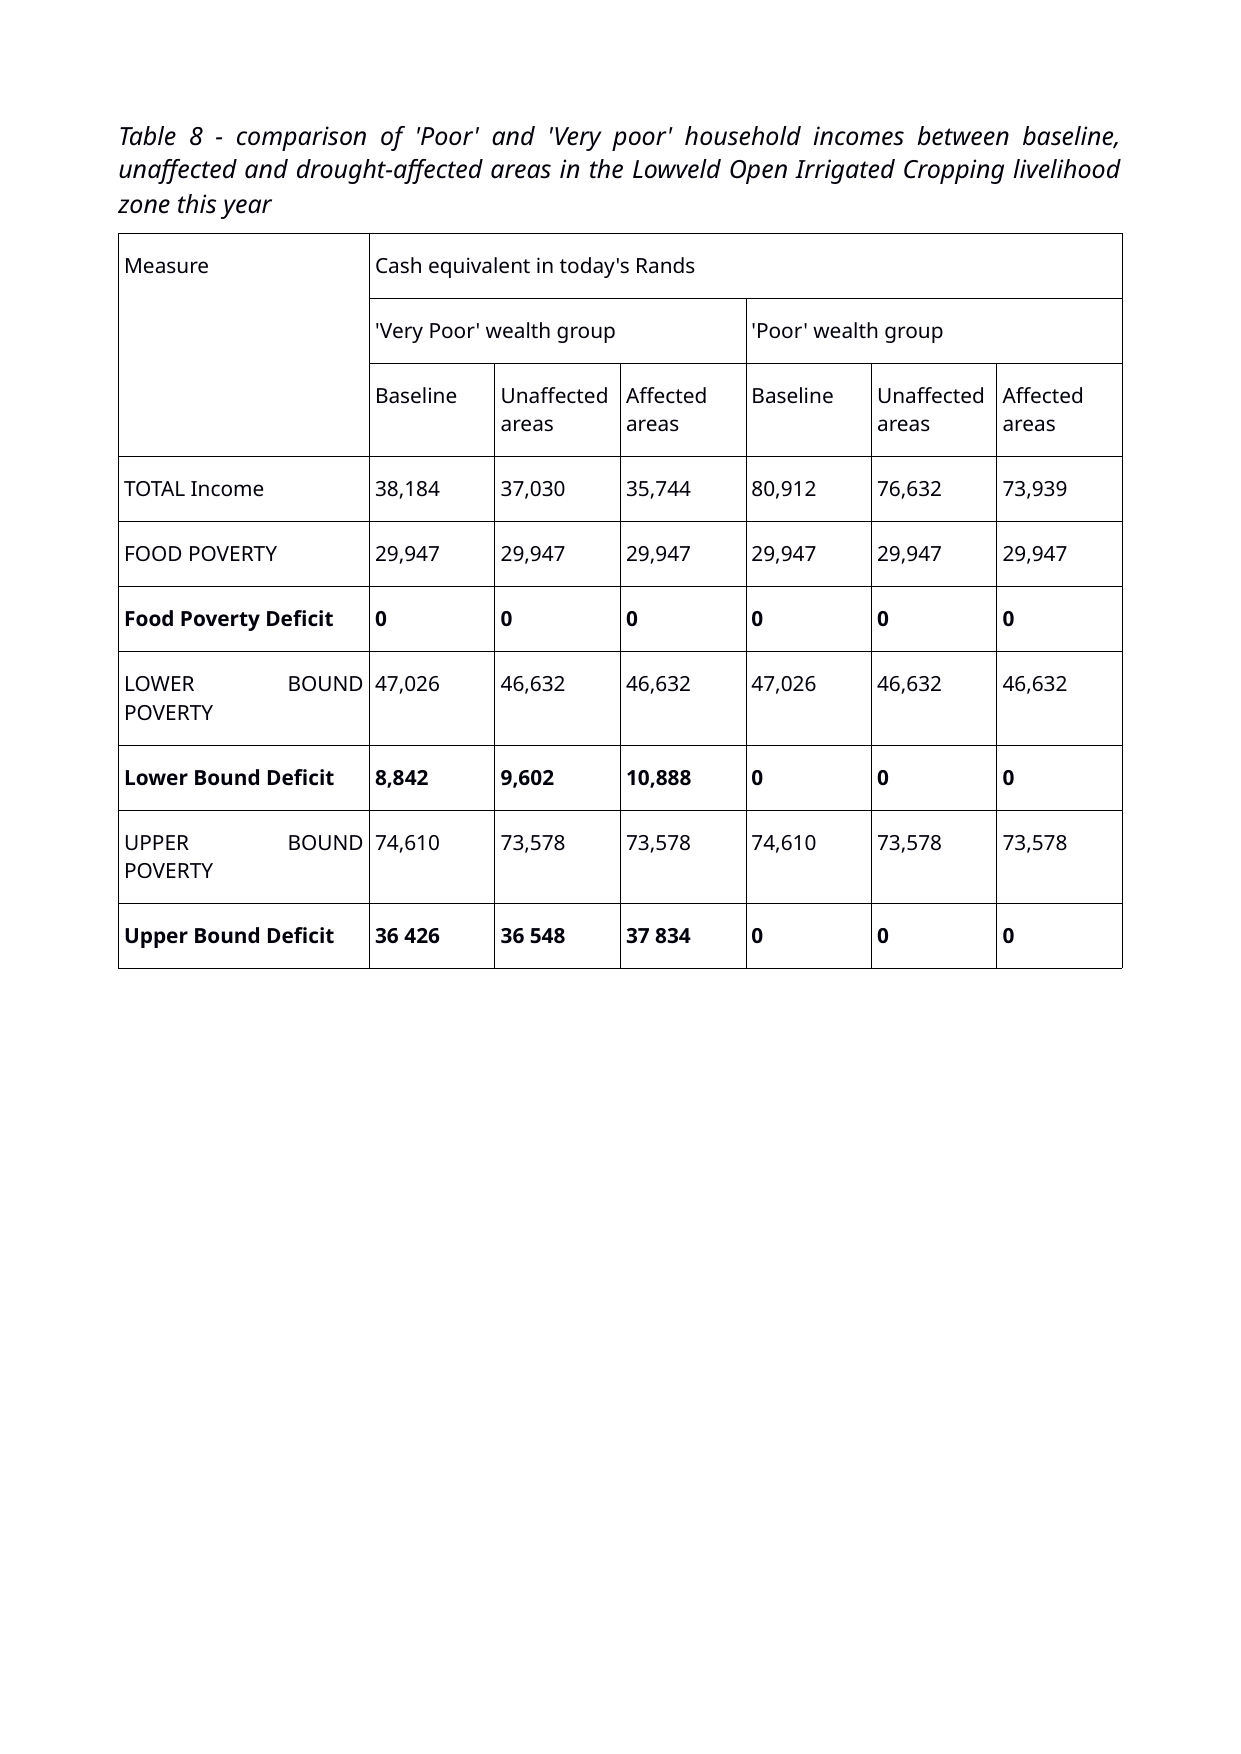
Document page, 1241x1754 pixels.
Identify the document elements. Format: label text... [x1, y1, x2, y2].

table_cell Affected areas [997, 364, 1122, 456]
table_cell 0 [997, 587, 1122, 651]
table_cell 29,947 [747, 522, 871, 586]
table_cell Food Poverty Deficit [119, 587, 369, 651]
table_cell 29,947 [495, 522, 620, 586]
table_cell 73,939 [997, 457, 1122, 521]
table_cell 0 [747, 904, 871, 968]
table_cell 0 [747, 746, 871, 810]
table_cell 0 [370, 587, 494, 651]
table_cell 38,184 [370, 457, 494, 521]
table_cell 29,947 [997, 522, 1122, 586]
table_cell Baseline [370, 364, 494, 456]
table_cell 73,578 [495, 811, 620, 903]
table_cell Lower Bound Deficit [119, 746, 369, 810]
table_cell FOOD POVERTY [119, 522, 369, 586]
table_cell 46,632 [872, 652, 996, 745]
table_cell Unaffected areas [495, 364, 620, 456]
text Table 8 - comparison of 'Poor' and 'Very poor' household incomes between baseline, unaffected and drought-affected areas in the Lowveld Open Irrigated Cropping livelihood zone this year [118, 118, 1122, 220]
table_cell 47,026 [747, 652, 871, 745]
table_cell 73,578 [997, 811, 1122, 903]
table_cell 36,426 [370, 904, 494, 968]
table_cell 0 [872, 904, 996, 968]
table_cell 74,610 [370, 811, 494, 903]
table_cell 46,632 [495, 652, 620, 745]
table_cell 0 [997, 746, 1122, 810]
table_header Cash equivalent in today's Rands [370, 234, 1122, 298]
table_cell 29,947 [872, 522, 996, 586]
table_cell 73,578 [621, 811, 746, 903]
table_cell 'Poor' wealth group [747, 299, 1122, 363]
table_cell 76,632 [872, 457, 996, 521]
table_cell 73,578 [872, 811, 996, 903]
table_cell TOTAL Income [119, 457, 369, 521]
table_cell 29,947 [621, 522, 746, 586]
table_cell 0 [747, 587, 871, 651]
table_cell 74,610 [747, 811, 871, 903]
table_cell LOWER BOUND POVERTY [119, 652, 369, 745]
table_cell Affected areas [621, 364, 746, 456]
table_cell 0 [621, 587, 746, 651]
table_cell 0 [872, 587, 996, 651]
table_cell 0 [997, 904, 1122, 968]
table_cell 36,548 [495, 904, 620, 968]
table_cell 'Very Poor' wealth group [370, 299, 746, 363]
table_cell 37,834 [621, 904, 746, 968]
table_cell 35,744 [621, 457, 746, 521]
table_cell 80,912 [747, 457, 871, 521]
table_cell 0 [872, 746, 996, 810]
table_cell 47,026 [370, 652, 494, 745]
table_cell 0 [495, 587, 620, 651]
table_cell Baseline [747, 364, 871, 456]
table_cell 9,602 [495, 746, 620, 810]
table_cell 8,842 [370, 746, 494, 810]
table_cell Unaffected areas [872, 364, 996, 456]
table_cell 46,632 [997, 652, 1122, 745]
table_header Measure [119, 234, 369, 456]
table_cell 10,888 [621, 746, 746, 810]
table_cell 46,632 [621, 652, 746, 745]
table_cell Upper Bound Deficit [119, 904, 369, 968]
table_cell 37,030 [495, 457, 620, 521]
table_cell UPPER BOUND POVERTY [119, 811, 369, 903]
table_cell 29,947 [370, 522, 494, 586]
